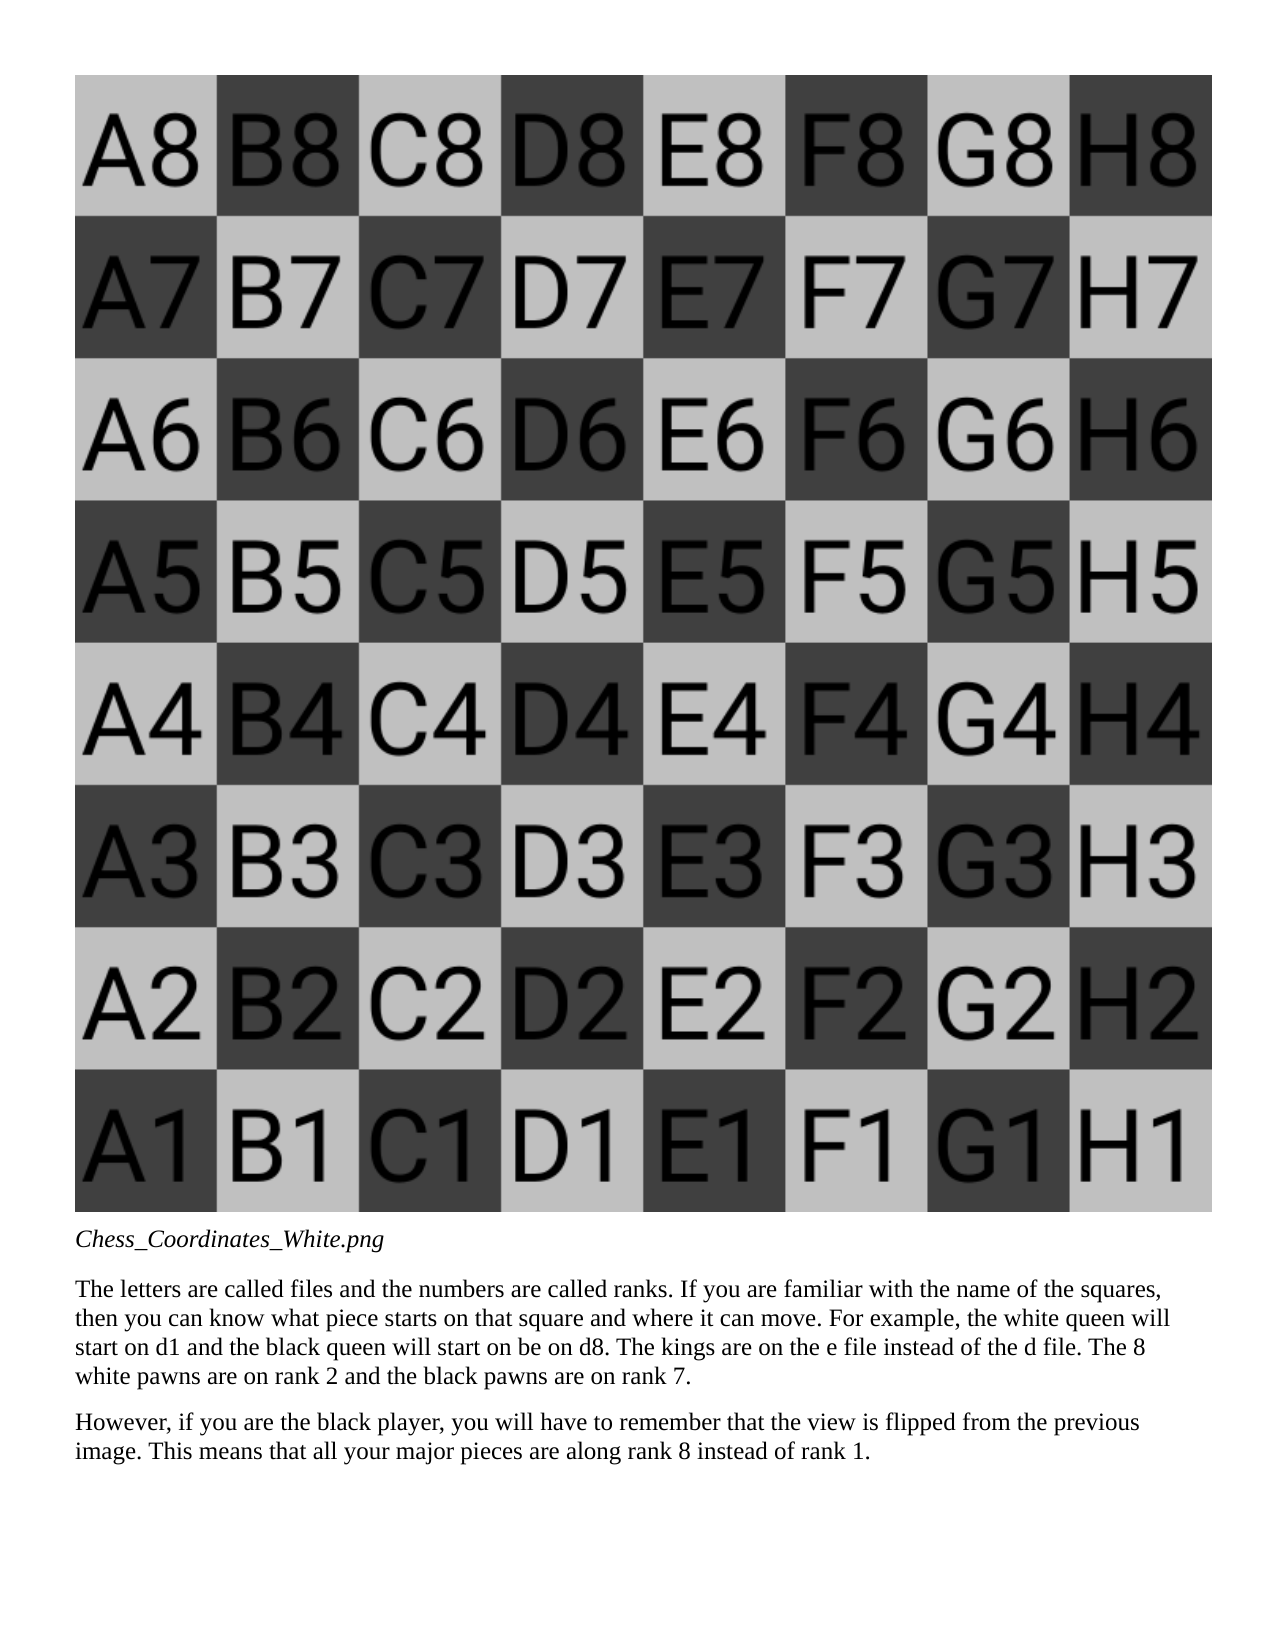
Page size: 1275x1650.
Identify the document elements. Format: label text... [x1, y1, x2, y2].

text Chess_Coordinates_White.png [75, 1224, 1200, 1253]
text The letters are called files and the numbers are called ranks. If you are familiar with the name of the squares, then you can know what piece starts on that square and where it can move. For example, the white queen will start on d1 and the black queen will start on be on d8. The kings are on the e file instead of the d file. The 8 white pawns are on rank 2 and the black pawns are on rank 7. [75, 1274, 1200, 1389]
text However, if you are the black player, you will have to remember that the view is flipped from the previous image. This means that all your major pieces are along rank 8 instead of rank 1. [75, 1407, 1200, 1465]
picture [75, 75, 1212, 1212]
